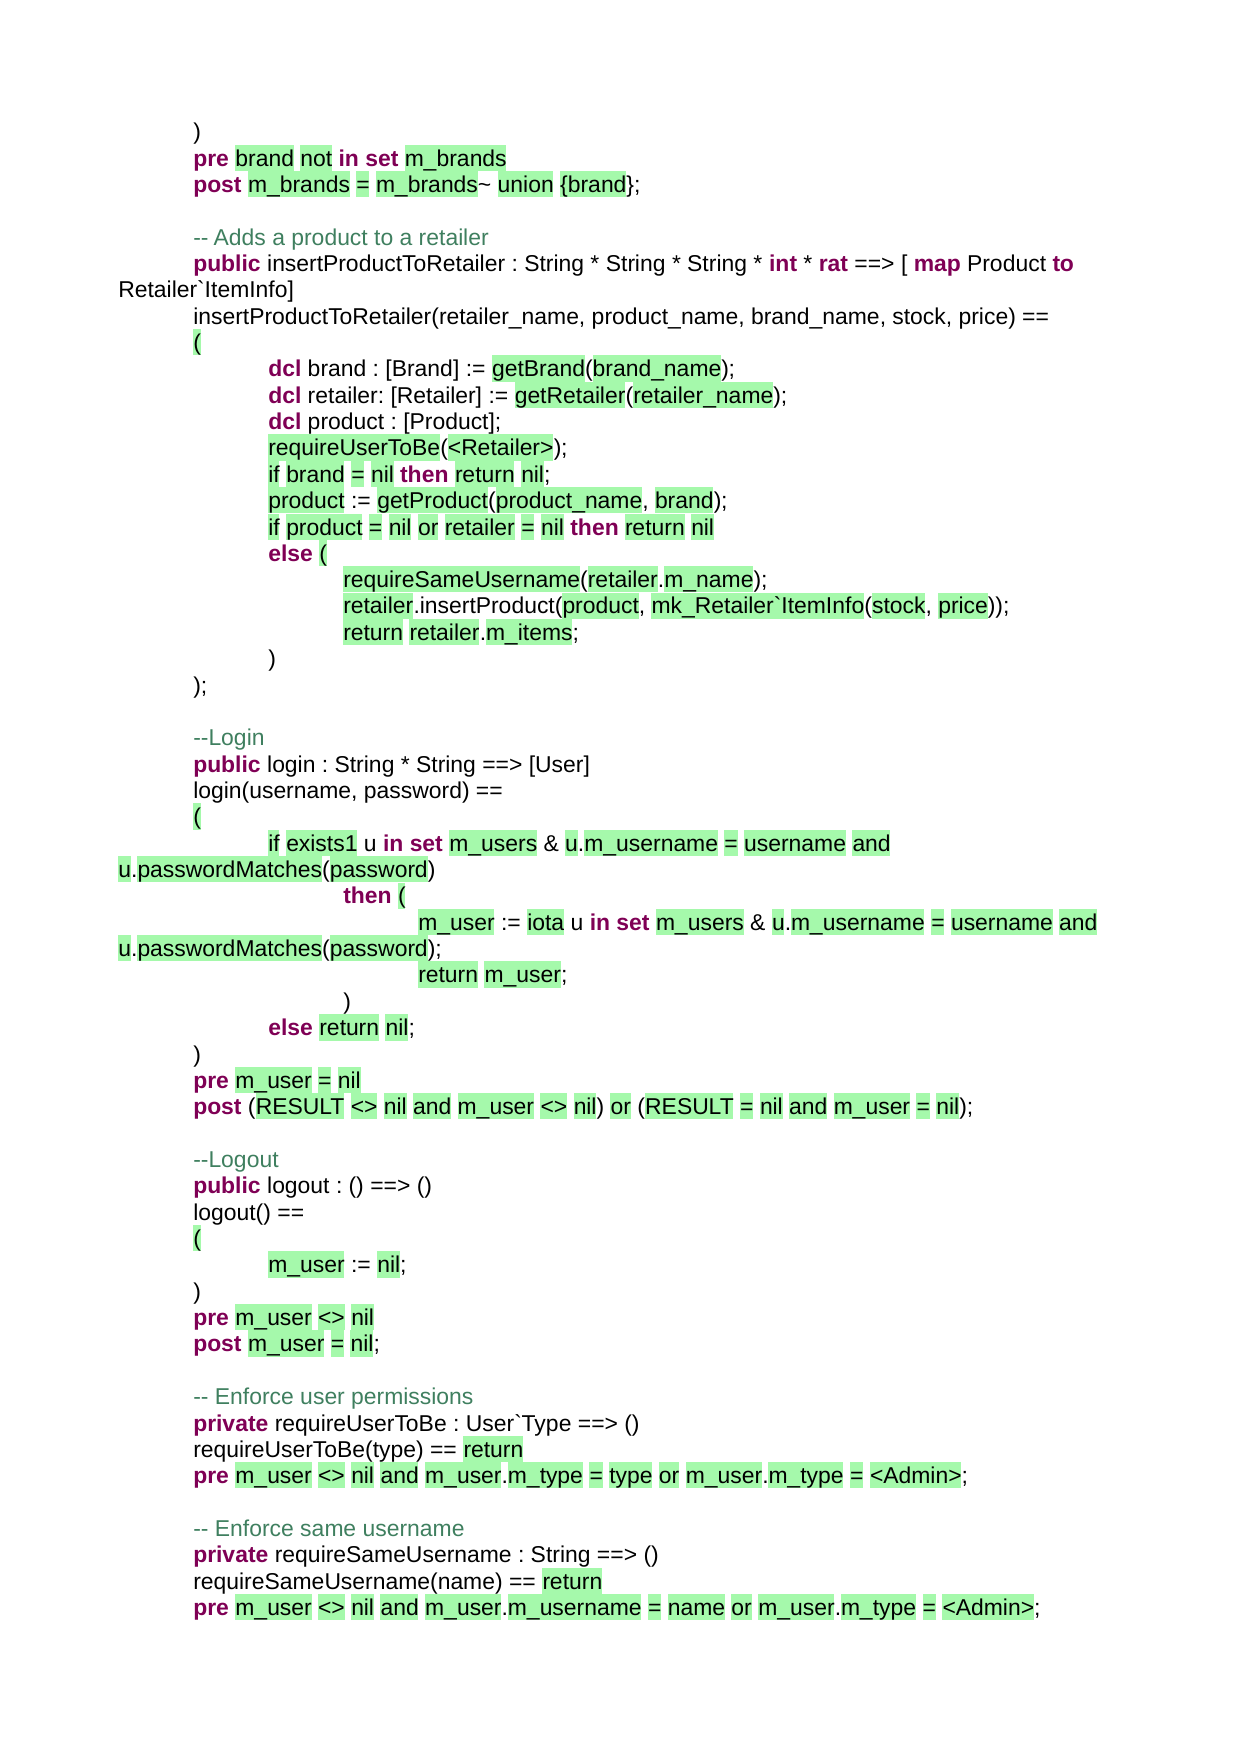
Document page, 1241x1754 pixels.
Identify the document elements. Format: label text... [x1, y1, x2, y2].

text pre m_user <> nil [118, 1304, 1122, 1330]
text post m_user = nil; [118, 1330, 1122, 1357]
text -- Adds a product to a retailer [118, 223, 1122, 250]
text logout() == [118, 1199, 1122, 1225]
text if exists1 u in set m_users & u.m_username = username and u.passwordMatches(password) [118, 830, 1122, 882]
text else return nil; [118, 1014, 1122, 1041]
text --Login [118, 724, 1122, 751]
text then ( [118, 882, 1122, 909]
text -- Enforce same username [118, 1515, 1122, 1541]
text public login : String * String ==> [User] [118, 751, 1122, 777]
text pre brand not in set m_brands [118, 144, 1122, 171]
text pre m_user = nil [118, 1067, 1122, 1093]
text ); [118, 672, 1122, 698]
text private requireSameUsername : String ==> () [118, 1541, 1122, 1568]
text m_user := nil; [118, 1251, 1122, 1278]
text post m_brands = m_brands~ union {brand}; [118, 171, 1122, 197]
text else ( [118, 540, 1122, 566]
text m_user := iota u in set m_users & u.m_username = username and u.passwordMatches(password); [118, 909, 1122, 961]
text ) [118, 118, 1122, 144]
text -- Enforce user permissions [118, 1383, 1122, 1409]
text return m_user; [118, 961, 1122, 988]
text dcl product : [Product]; [118, 408, 1122, 434]
text requireSameUsername(retailer.m_name); [118, 566, 1122, 592]
text private requireUserToBe : User`Type ==> () [118, 1409, 1122, 1436]
text dcl brand : [Brand] := getBrand(brand_name); [118, 355, 1122, 382]
text if brand = nil then return nil; [118, 461, 1122, 487]
text --Logout [118, 1146, 1122, 1172]
text requireUserToBe(<Retailer>); [118, 434, 1122, 461]
text ) [118, 1278, 1122, 1304]
text return retailer.m_items; [118, 619, 1122, 645]
text public logout : () ==> () [118, 1172, 1122, 1199]
text pre m_user <> nil and m_user.m_username = name or m_user.m_type = <Admin>; [118, 1594, 1122, 1620]
text ( [118, 803, 1122, 830]
text ) [118, 1041, 1122, 1067]
text requireUserToBe(type) == return [118, 1436, 1122, 1462]
text product := getProduct(product_name, brand); [118, 487, 1122, 513]
text ) [118, 988, 1122, 1014]
text ) [118, 645, 1122, 672]
text public insertProductToRetailer : String * String * String * int * rat ==> [ map Product to Retailer`ItemInfo] [118, 250, 1122, 303]
text retailer.insertProduct(product, mk_Retailer`ItemInfo(stock, price)); [118, 592, 1122, 619]
text ( [118, 329, 1122, 355]
text requireSameUsername(name) == return [118, 1568, 1122, 1594]
text pre m_user <> nil and m_user.m_type = type or m_user.m_type = <Admin>; [118, 1462, 1122, 1488]
text if product = nil or retailer = nil then return nil [118, 513, 1122, 540]
text login(username, password) == [118, 777, 1122, 803]
text dcl retailer: [Retailer] := getRetailer(retailer_name); [118, 382, 1122, 408]
text insertProductToRetailer(retailer_name, product_name, brand_name, stock, price) == [118, 303, 1122, 329]
text ( [118, 1225, 1122, 1251]
text post (RESULT <> nil and m_user <> nil) or (RESULT = nil and m_user = nil); [118, 1093, 1122, 1119]
